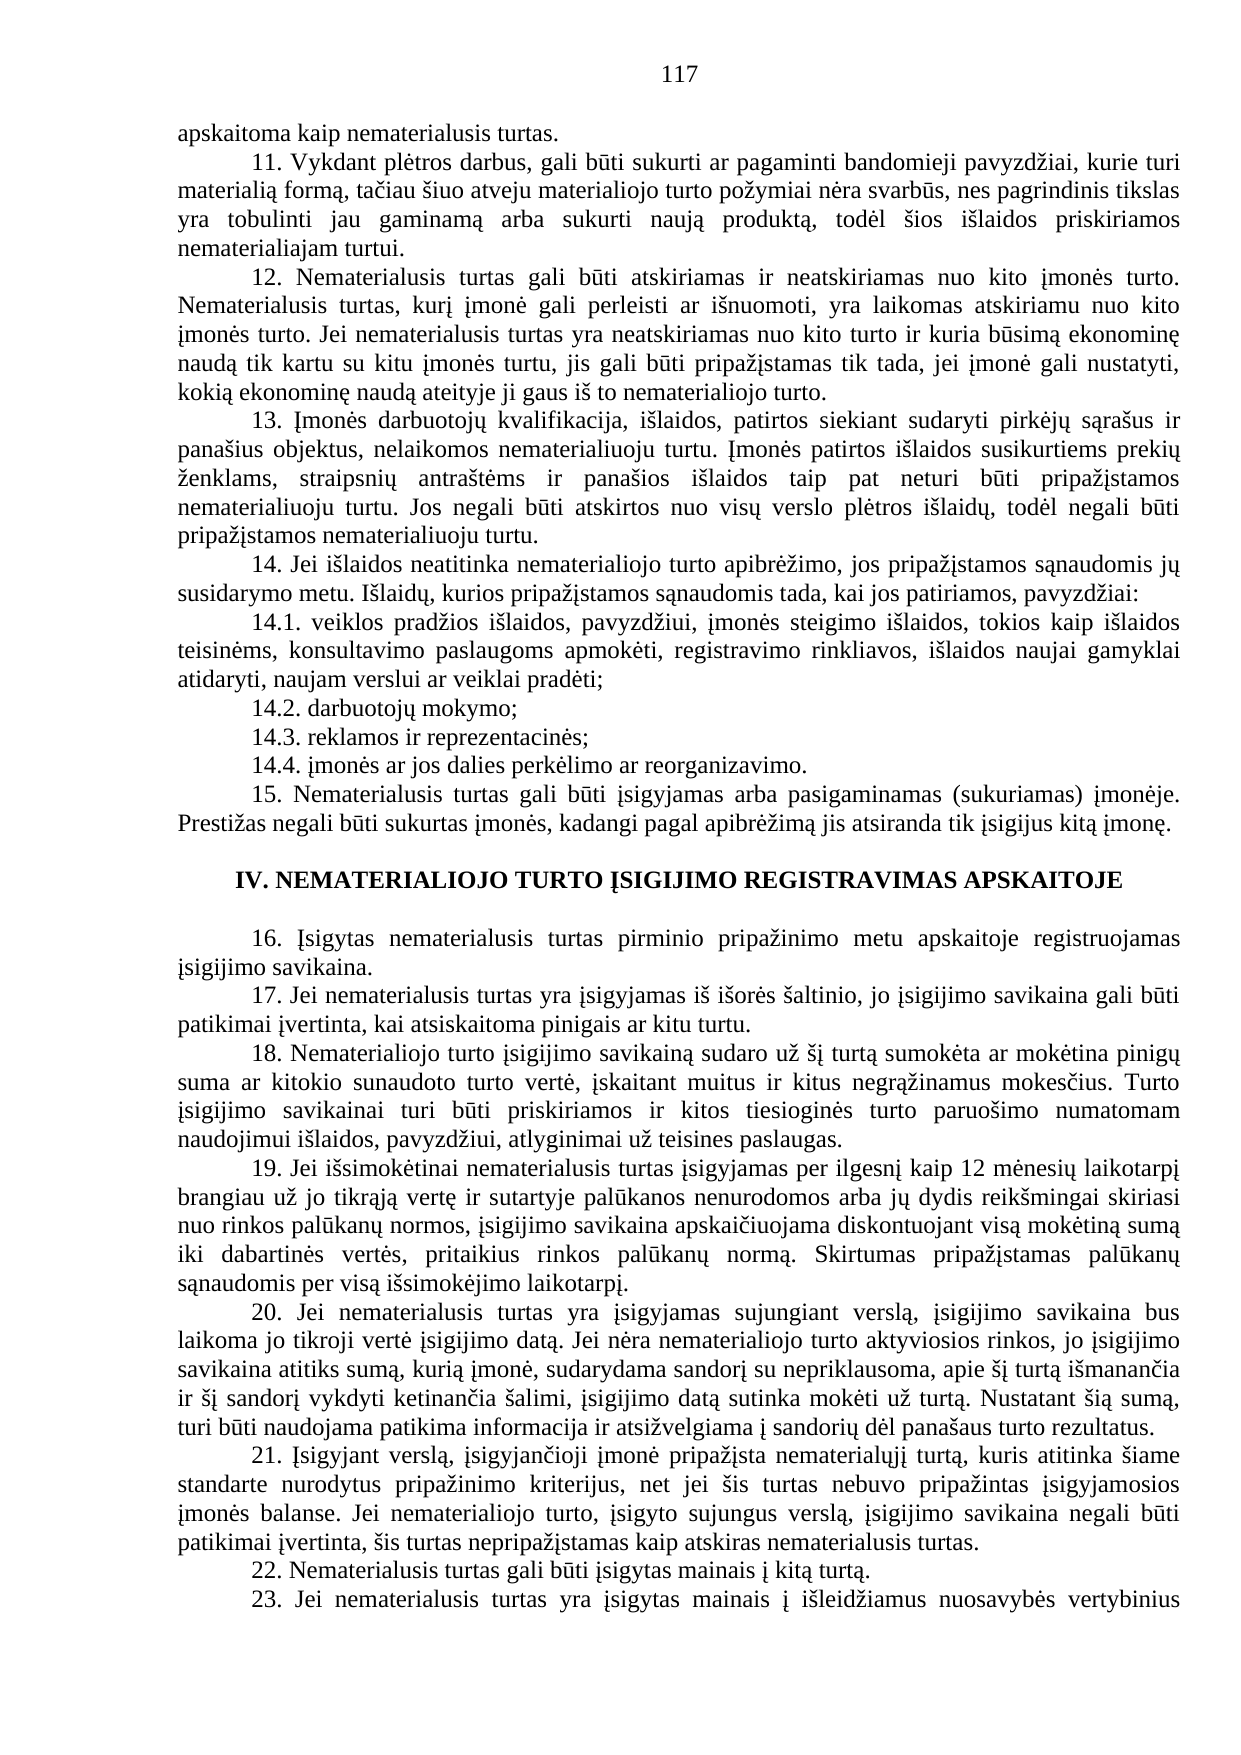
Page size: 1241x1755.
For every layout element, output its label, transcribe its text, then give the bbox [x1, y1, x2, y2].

text 18. Nematerialiojo turto įsigijimo savikainą sudaro už šį turtą sumokėta ar mokėtina pinigų suma ar kitokio sunaudoto turto vertė, įskaitant muitus ir kitus negrąžinamus mokesčius. Turto įsigijimo savikainai turi būti priskiriamos ir kitos tiesioginės turto paruošimo numatomam naudojimui išlaidos, pavyzdžiui, atlyginimai už teisines paslaugas. [177, 1038, 1181, 1153]
text 14.4. įmonės ar jos dalies perkėlimo ar reorganizavimo. [177, 751, 1181, 779]
text apskaitoma kaip nematerialusis turtas. [177, 118, 1181, 147]
text 14.2. darbuotojų mokymo; [177, 693, 1181, 722]
text 16. Įsigytas nematerialusis turtas pirminio pripažinimo metu apskaitoje registruojamas įsigijimo savikaina. [177, 923, 1181, 981]
text 20. Jei nematerialusis turtas yra įsigyjamas sujungiant verslą, įsigijimo savikaina bus laikoma jo tikroji vertė įsigijimo datą. Jei nėra nematerialiojo turto aktyviosios rinkos, jo įsigijimo savikaina atitiks sumą, kurią įmonė, sudarydama sandorį su nepriklausoma, apie šį turtą išmanančia ir šį sandorį vykdyti ketinančia šalimi, įsigijimo datą sutinka mokėti už turtą. Nustatant šią sumą, turi būti naudojama patikima informacija ir atsižvelgiama į sandorių dėl panašaus turto rezultatus. [177, 1297, 1181, 1441]
text 22. Nematerialusis turtas gali būti įsigytas mainais į kitą turtą. [177, 1556, 1181, 1584]
text 23. Jei nematerialusis turtas yra įsigytas mainais į išleidžiamus nuosavybės vertybinius [177, 1584, 1181, 1613]
text 14. Jei išlaidos neatitinka nematerialiojo turto apibrėžimo, jos pripažįstamos sąnaudomis jų susidarymo metu. Išlaidų, kurios pripažįstamos sąnaudomis tada, kai jos patiriamos, pavyzdžiai: [177, 549, 1181, 607]
text IV. NEMATERIALIOJO TURTO ĮSIGIJIMO REGISTRAVIMAS APSKAITOJE [177, 866, 1181, 894]
text 13. Įmonės darbuotojų kvalifikacija, išlaidos, patirtos siekiant sudaryti pirkėjų sąrašus ir panašius objektus, nelaikomos nematerialiuoju turtu. Įmonės patirtos išlaidos susikurtiems prekių ženklams, straipsnių antraštėms ir panašios išlaidos taip pat neturi būti pripažįstamos nematerialiuoju turtu. Jos negali būti atskirtos nuo visų verslo plėtros išlaidų, todėl negali būti pripažįstamos nematerialiuoju turtu. [177, 406, 1181, 549]
text 14.1. veiklos pradžios išlaidos, pavyzdžiui, įmonės steigimo išlaidos, tokios kaip išlaidos teisinėms, konsultavimo paslaugoms apmokėti, registravimo rinkliavos, išlaidos naujai gamyklai atidaryti, naujam verslui ar veiklai pradėti; [177, 607, 1181, 693]
text 19. Jei išsimokėtinai nematerialusis turtas įsigyjamas per ilgesnį kaip 12 mėnesių laikotarpį brangiau už jo tikrąją vertę ir sutartyje palūkanos nenurodomos arba jų dydis reikšmingai skiriasi nuo rinkos palūkanų normos, įsigijimo savikaina apskaičiuojama diskontuojant visą mokėtiną sumą iki dabartinės vertės, pritaikius rinkos palūkanų normą. Skirtumas pripažįstamas palūkanų sąnaudomis per visą išsimokėjimo laikotarpį. [177, 1153, 1181, 1297]
text 15. Nematerialusis turtas gali būti įsigyjamas arba pasigaminamas (sukuriamas) įmonėje. Prestižas negali būti sukurtas įmonės, kadangi pagal apibrėžimą jis atsiranda tik įsigijus kitą įmonę. [177, 779, 1181, 837]
text 14.3. reklamos ir reprezentacinės; [177, 722, 1181, 751]
text 11. Vykdant plėtros darbus, gali būti sukurti ar pagaminti bandomieji pavyzdžiai, kurie turi materialią formą, tačiau šiuo atveju materialiojo turto požymiai nėra svarbūs, nes pagrindinis tikslas yra tobulinti jau gaminamą arba sukurti naują produktą, todėl šios išlaidos priskiriamos nematerialiajam turtui. [177, 147, 1181, 262]
text 17. Jei nematerialusis turtas yra įsigyjamas iš išorės šaltinio, jo įsigijimo savikaina gali būti patikimai įvertinta, kai atsiskaitoma pinigais ar kitu turtu. [177, 981, 1181, 1038]
text 21. Įsigyjant verslą, įsigyjančioji įmonė pripažįsta nematerialųjį turtą, kuris atitinka šiame standarte nurodytus pripažinimo kriterijus, net jei šis turtas nebuvo pripažintas įsigyjamosios įmonės balanse. Jei nematerialiojo turto, įsigyto sujungus verslą, įsigijimo savikaina negali būti patikimai įvertinta, šis turtas nepripažįstamas kaip atskiras nematerialusis turtas. [177, 1441, 1181, 1556]
text 12. Nematerialusis turtas gali būti atskiriamas ir neatskiriamas nuo kito įmonės turto. Nematerialusis turtas, kurį įmonė gali perleisti ar išnuomoti, yra laikomas atskiriamu nuo kito įmonės turto. Jei nematerialusis turtas yra neatskiriamas nuo kito turto ir kuria būsimą ekonominę naudą tik kartu su kitu įmonės turtu, jis gali būti pripažįstamas tik tada, jei įmonė gali nustatyti, kokią ekonominę naudą ateityje ji gaus iš to nematerialiojo turto. [177, 262, 1181, 406]
